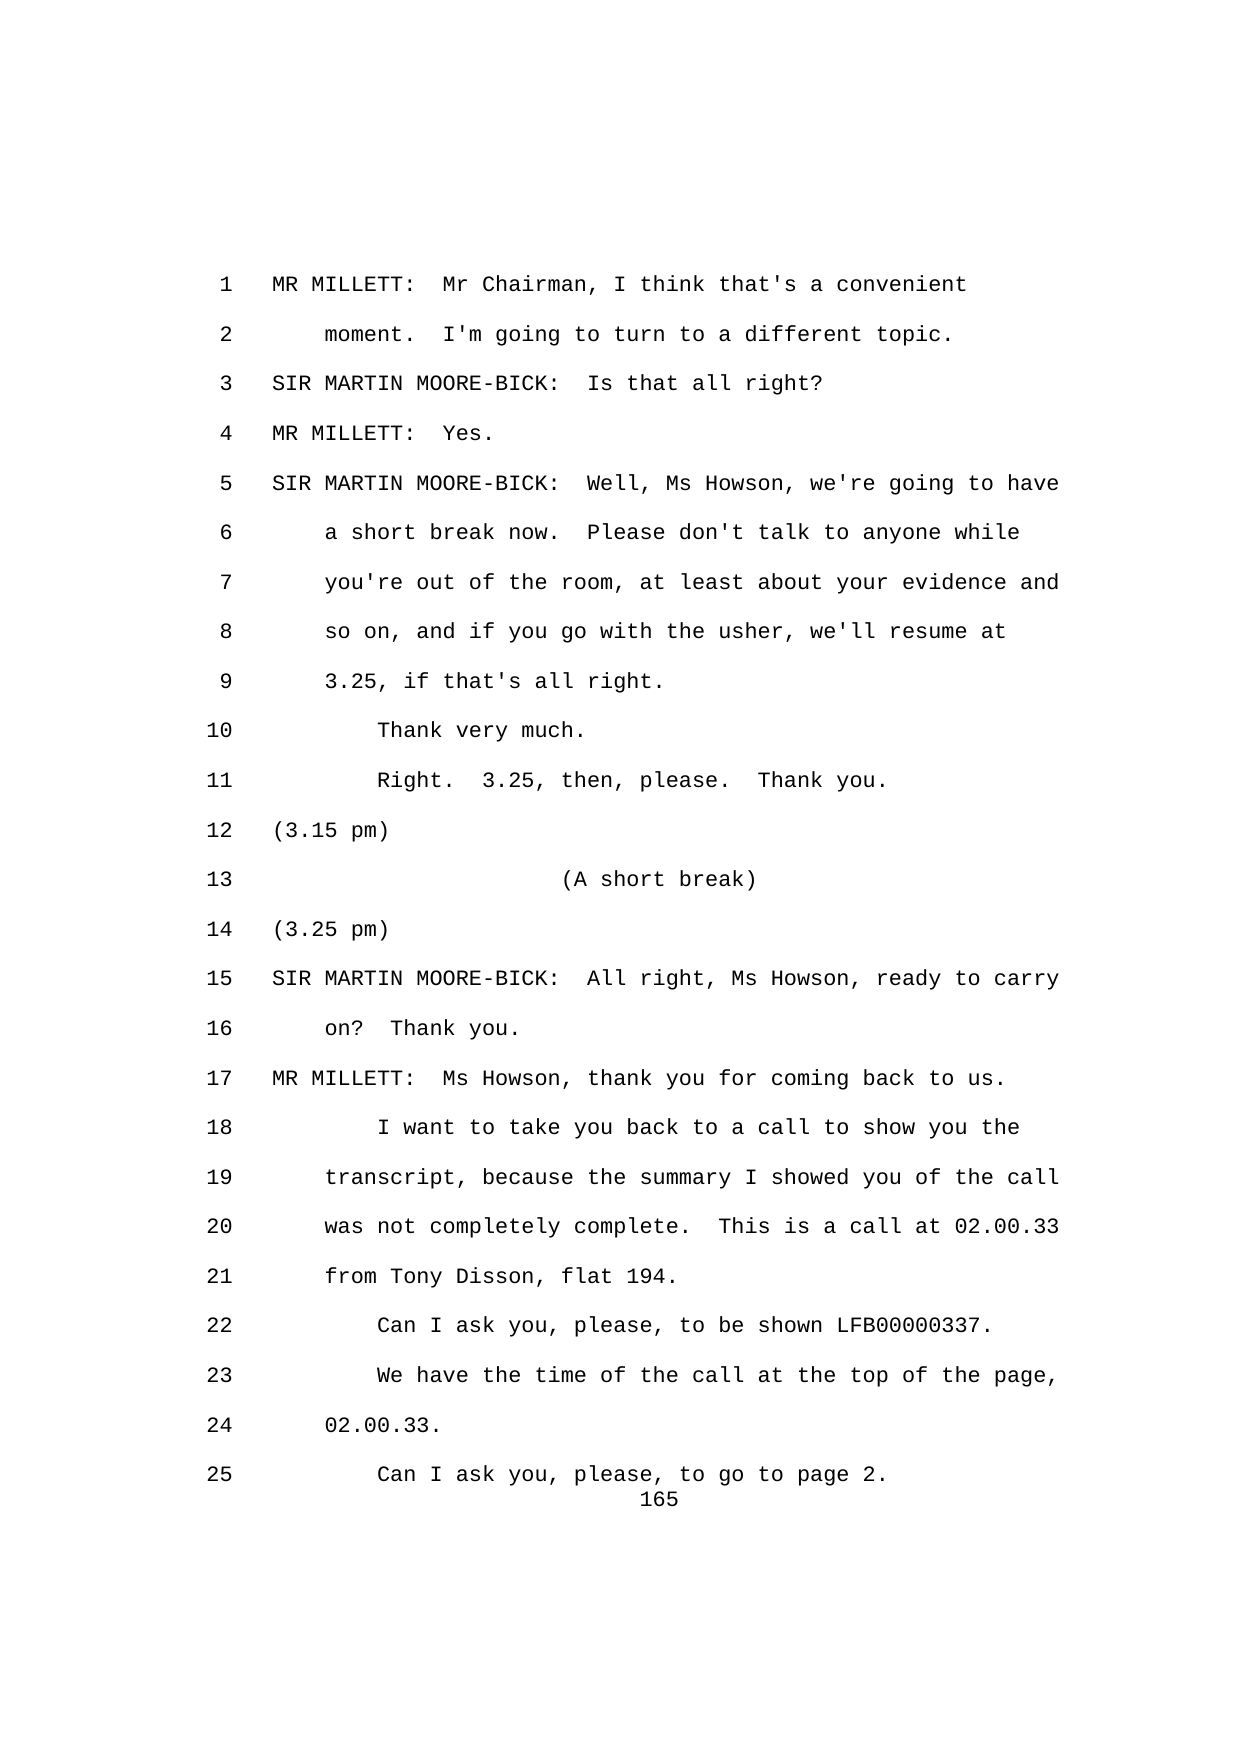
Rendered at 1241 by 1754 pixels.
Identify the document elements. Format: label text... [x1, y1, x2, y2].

text 7 you're out of the room, at least about your evidence and [75, 571, 1165, 596]
text 18 I want to take you back to a call to show you the [75, 1116, 1165, 1141]
text 3 SIR MARTIN MOORE-BICK: Is that all right? [75, 372, 1165, 397]
text 8 so on, and if you go with the usher, we'll resume at [75, 620, 1165, 645]
text 6 a short break now. Please don't talk to anyone while [75, 521, 1165, 546]
text 20 was not completely complete. This is a call at 02.00.33 [75, 1215, 1165, 1240]
text 9 3.25, if that's all right. [75, 670, 1165, 695]
text 22 Can I ask you, please, to be shown LFB00000337. [75, 1314, 1165, 1339]
text 17 MR MILLETT: Ms Howson, thank you for coming back to us. [75, 1067, 1165, 1091]
text 14 (3.25 pm) [75, 918, 1165, 943]
text 1 MR MILLETT: Mr Chairman, I think that's a convenient [75, 273, 1165, 298]
text 12 (3.15 pm) [75, 819, 1165, 843]
text 15 SIR MARTIN MOORE-BICK: All right, Ms Howson, ready to carry [75, 967, 1165, 992]
text 13 (A short break) [75, 868, 1165, 893]
text 4 MR MILLETT: Yes. [75, 422, 1165, 447]
text 10 Thank very much. [75, 719, 1165, 744]
text 5 SIR MARTIN MOORE-BICK: Well, Ms Howson, we're going to have [75, 472, 1165, 496]
text 2 moment. I'm going to turn to a different topic. [75, 323, 1165, 348]
text 16 on? Thank you. [75, 1017, 1165, 1042]
text 165 [75, 1488, 1165, 1513]
text 25 Can I ask you, please, to go to page 2. [75, 1463, 1165, 1488]
text 19 transcript, because the summary I showed you of the call [75, 1166, 1165, 1191]
text 21 from Tony Disson, flat 194. [75, 1265, 1165, 1290]
text 11 Right. 3.25, then, please. Thank you. [75, 769, 1165, 794]
text 24 02.00.33. [75, 1414, 1165, 1438]
text 23 We have the time of the call at the top of the page, [75, 1364, 1165, 1389]
